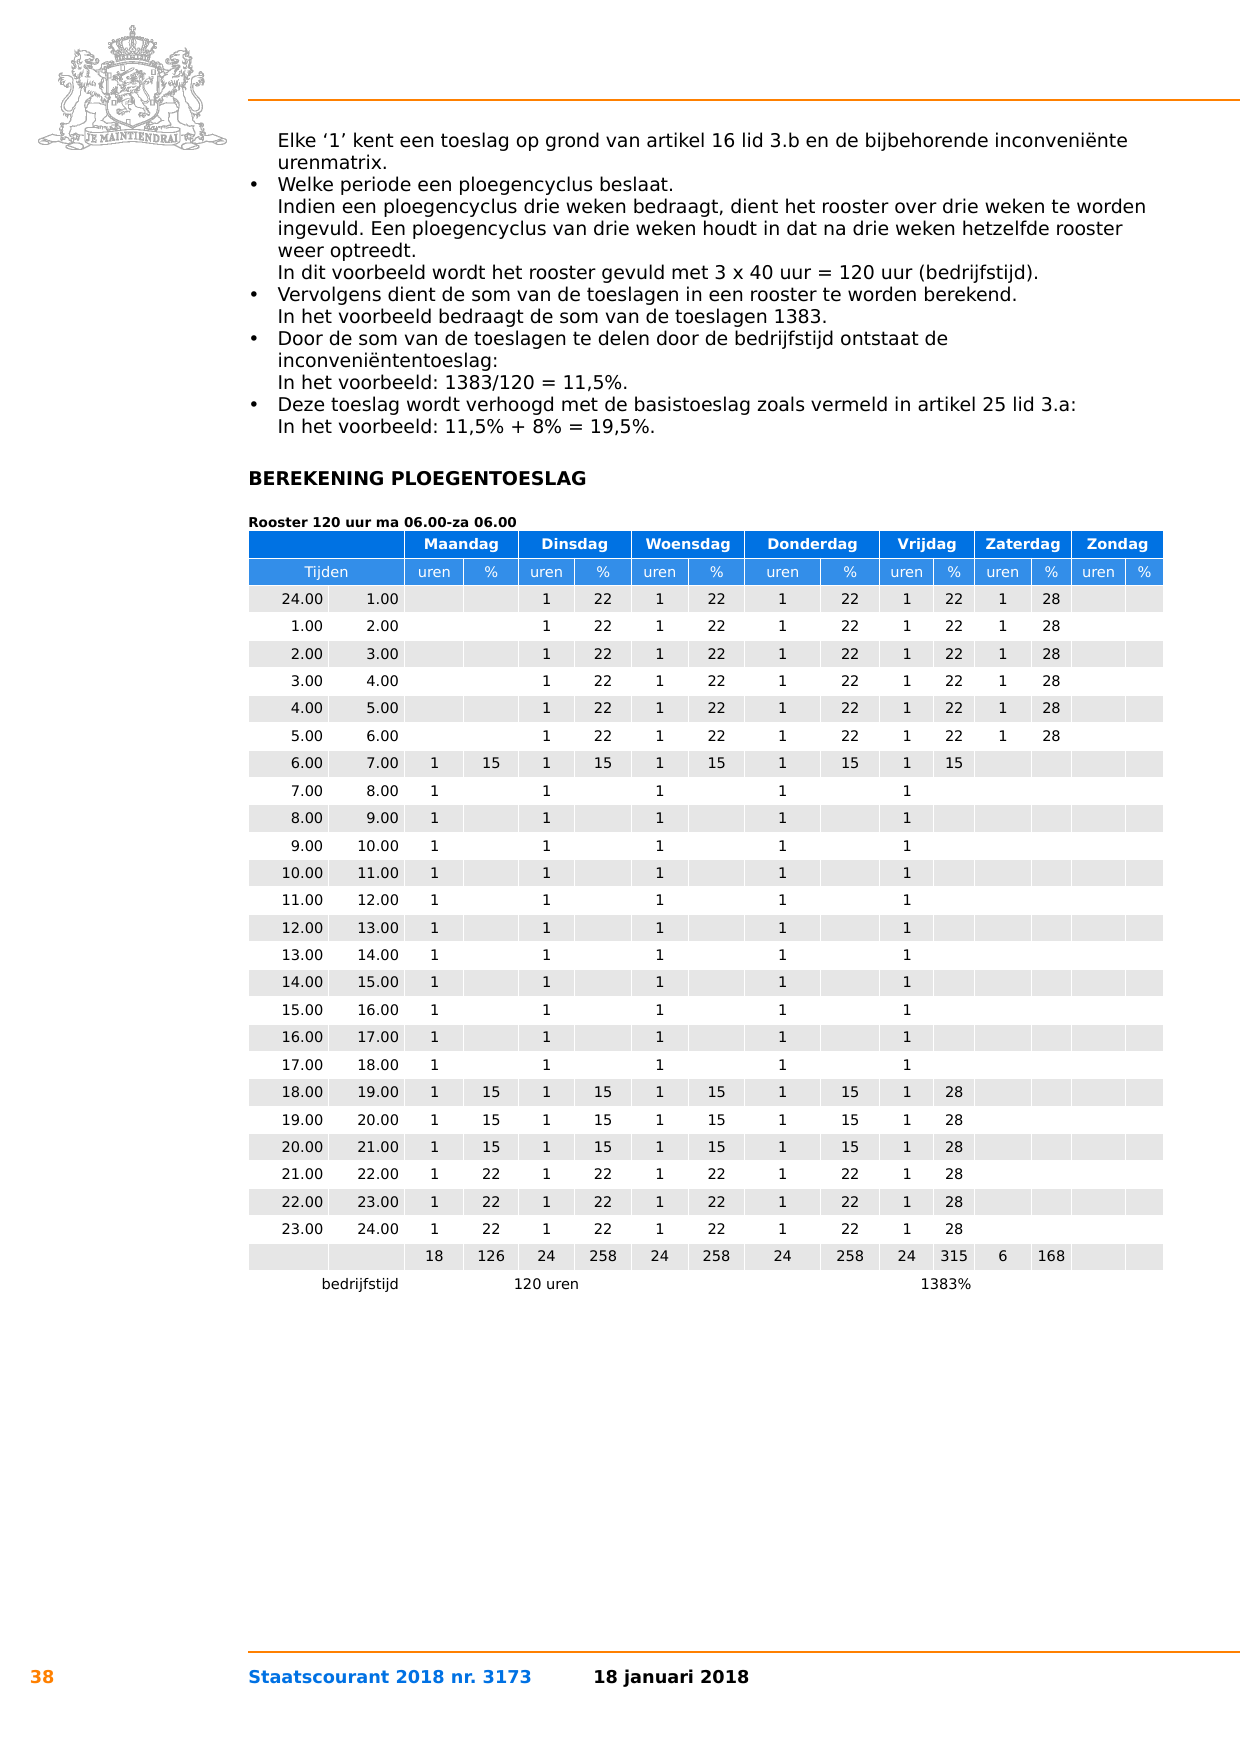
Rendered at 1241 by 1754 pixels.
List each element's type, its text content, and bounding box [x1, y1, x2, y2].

table_cell [1032, 1134, 1071, 1160]
table_cell 1 [880, 778, 933, 804]
table_cell 1 [880, 942, 933, 969]
table_cell 1 [519, 888, 574, 914]
table_cell 1 [405, 805, 463, 832]
table_cell 15 [689, 1079, 744, 1106]
table_cell 15.00 [329, 970, 404, 996]
table_cell 1 [745, 805, 820, 832]
table_cell 1 [519, 614, 574, 640]
table_cell 258 [575, 1244, 631, 1270]
table_cell % [934, 559, 974, 585]
table_cell 22 [821, 1189, 879, 1215]
table_cell 16.00 [249, 1025, 328, 1051]
table_cell 28 [1032, 723, 1071, 749]
table_cell uren [519, 559, 574, 585]
table_cell 1383% [821, 1271, 1071, 1297]
picture [38, 25, 227, 150]
table_cell bedrijfstijd [249, 1271, 404, 1297]
table_cell [975, 915, 1031, 941]
table_cell [975, 888, 1031, 914]
table_cell 15 [575, 1134, 631, 1160]
table_cell 22 [575, 641, 631, 667]
table_cell [464, 614, 518, 640]
table_cell 22 [821, 586, 879, 612]
table_cell [934, 942, 974, 969]
table_cell 18.00 [329, 1052, 404, 1078]
table_cell 8.00 [329, 778, 404, 804]
table_cell 1 [632, 915, 688, 941]
table_cell [934, 1025, 974, 1051]
table_cell 1 [519, 1025, 574, 1051]
table_cell 1 [632, 751, 688, 777]
table_cell 1 [632, 1107, 688, 1133]
table_cell [1072, 641, 1125, 667]
table_cell [1126, 942, 1163, 969]
subtitle BEREKENING PLOEGENTOESLAG [248, 468, 1163, 489]
table_cell 22 [689, 1189, 744, 1215]
table_cell 24.00 [249, 586, 328, 612]
table_cell [934, 805, 974, 832]
table_cell 1 [519, 1216, 574, 1243]
table_cell 24 [745, 1244, 820, 1270]
table_cell [1072, 778, 1125, 804]
table_cell 17.00 [249, 1052, 328, 1078]
table_cell 22 [575, 668, 631, 695]
table_cell 24.00 [329, 1216, 404, 1243]
table_cell [1072, 586, 1125, 612]
table_cell 1 [519, 1079, 574, 1106]
table_cell 1 [975, 614, 1031, 640]
table_cell 22 [934, 641, 974, 667]
table_cell 15 [821, 751, 879, 777]
table_cell [575, 860, 631, 886]
table_cell 1 [975, 668, 1031, 695]
table_cell [1126, 1079, 1163, 1106]
table_cell 22 [934, 586, 974, 612]
table_cell 1 [880, 915, 933, 941]
table_cell 1 [880, 860, 933, 886]
table_cell [464, 942, 518, 969]
table_cell 1 [880, 1107, 933, 1133]
table_cell 22 [934, 668, 974, 695]
table_cell 9.00 [329, 805, 404, 832]
table_cell [575, 1052, 631, 1078]
table_cell [1072, 1244, 1125, 1270]
table_cell [1072, 1134, 1125, 1160]
table_cell 5.00 [329, 696, 404, 722]
table_cell [464, 778, 518, 804]
table_cell % [575, 559, 631, 585]
table_cell [975, 751, 1031, 777]
table_cell [464, 586, 518, 612]
table_cell 1 [519, 1134, 574, 1160]
table_cell 28 [934, 1079, 974, 1106]
table_cell 1 [745, 915, 820, 941]
table_cell [1126, 586, 1163, 612]
table_cell 2.00 [249, 641, 328, 667]
table_cell 1 [880, 641, 933, 667]
table_cell 1 [519, 1052, 574, 1078]
table_cell 1 [405, 833, 463, 859]
table_cell 1 [405, 1025, 463, 1051]
table_cell [1126, 970, 1163, 996]
table_cell [1126, 696, 1163, 722]
table_cell 23.00 [249, 1216, 328, 1243]
table_cell 11.00 [249, 888, 328, 914]
table_cell 1 [405, 942, 463, 969]
table_cell 1 [519, 942, 574, 969]
table_cell 12.00 [329, 888, 404, 914]
table_cell 1 [880, 1079, 933, 1106]
table_cell 1 [745, 997, 820, 1023]
table_cell [975, 860, 1031, 886]
table_cell 168 [1032, 1244, 1071, 1270]
table_cell 1 [519, 1189, 574, 1215]
table_cell [1032, 778, 1071, 804]
text • Welke periode een ploegencyclus beslaat. [248, 174, 1163, 196]
table_cell [1072, 805, 1125, 832]
table_cell 1 [745, 778, 820, 804]
table_cell 15 [464, 751, 518, 777]
table_cell 1 [745, 833, 820, 859]
table_cell 22 [575, 1216, 631, 1243]
table_cell 1 [745, 723, 820, 749]
table_cell 1 [880, 614, 933, 640]
table_cell 1 [405, 1134, 463, 1160]
table_cell [1126, 997, 1163, 1023]
table_cell 28 [1032, 641, 1071, 667]
table_cell [1072, 888, 1125, 914]
table_cell 19.00 [329, 1079, 404, 1106]
table_cell 315 [934, 1244, 974, 1270]
table_cell 19.00 [249, 1107, 328, 1133]
text In het voorbeeld: 11,5% + 8% = 19,5%. [277, 416, 1163, 438]
table_cell [1126, 1189, 1163, 1215]
text In dit voorbeeld wordt het rooster gevuld met 3 x 40 uur = 120 uur (bedrijfstijd). [277, 262, 1163, 284]
table_cell [975, 1079, 1031, 1106]
table_cell % [689, 559, 744, 585]
table_cell [1072, 723, 1125, 749]
table_cell 7.00 [329, 751, 404, 777]
table_cell 22 [689, 696, 744, 722]
table_header Rooster 120 uur ma 06.00-za 06.00 [248, 515, 1163, 530]
table_cell 5.00 [249, 723, 328, 749]
table_cell 1 [745, 888, 820, 914]
table_cell 1 [405, 1189, 463, 1215]
table_cell [975, 1107, 1031, 1133]
table_cell [821, 915, 879, 941]
table_cell [975, 997, 1031, 1023]
table_cell [689, 860, 744, 886]
table_cell 1 [975, 586, 1031, 612]
table_cell [1072, 1107, 1125, 1133]
table_cell 1 [405, 1052, 463, 1078]
table_cell [575, 942, 631, 969]
table_cell [975, 833, 1031, 859]
table_cell [821, 1052, 879, 1078]
table_cell 28 [934, 1107, 974, 1133]
table_cell 15 [821, 1107, 879, 1133]
table_cell [464, 860, 518, 886]
table_cell [689, 942, 744, 969]
table_cell 2.00 [329, 614, 404, 640]
table_cell [1072, 860, 1125, 886]
table_cell [575, 970, 631, 996]
table_cell [1072, 696, 1125, 722]
table_cell [975, 805, 1031, 832]
table_cell [1032, 942, 1071, 969]
table_cell 22 [689, 723, 744, 749]
table_cell 1 [519, 778, 574, 804]
table_cell [975, 1161, 1031, 1188]
table_cell 1 [880, 751, 933, 777]
table_cell 1 [880, 970, 933, 996]
table_cell 22.00 [249, 1189, 328, 1215]
table_cell 1 [745, 1052, 820, 1078]
table_cell 4.00 [329, 668, 404, 695]
table_cell 1 [519, 751, 574, 777]
table_cell [1032, 1161, 1071, 1188]
table_cell 3.00 [249, 668, 328, 695]
table_cell 1 [745, 641, 820, 667]
table_cell 1 [405, 970, 463, 996]
table_cell [1032, 833, 1071, 859]
table_cell 10.00 [329, 833, 404, 859]
table_cell [1072, 970, 1125, 996]
table_cell [689, 778, 744, 804]
table_cell [464, 696, 518, 722]
table_cell 15 [689, 1107, 744, 1133]
table_cell 8.00 [249, 805, 328, 832]
table_cell [1126, 805, 1163, 832]
table_cell [1032, 805, 1071, 832]
table_cell % [464, 559, 518, 585]
table_cell 9.00 [249, 833, 328, 859]
table_cell 1 [405, 1161, 463, 1188]
table_cell 126 [464, 1244, 518, 1270]
table_cell % [1126, 559, 1163, 585]
table_cell [1072, 1079, 1125, 1106]
table_cell 15 [821, 1134, 879, 1160]
table_cell 1 [880, 723, 933, 749]
text In het voorbeeld bedraagt de som van de toeslagen 1383. [277, 306, 1163, 328]
table_cell 1 [519, 970, 574, 996]
table_cell 1 [880, 586, 933, 612]
table_cell [1126, 1052, 1163, 1078]
table_cell 1 [632, 833, 688, 859]
text Elke ‘1’ kent een toeslag op grond van artikel 16 lid 3.b en de bijbehorende inconveniënte urenmatrix. [277, 130, 1163, 174]
table_cell 1 [745, 1189, 820, 1215]
table_cell [1072, 1025, 1125, 1051]
table_cell 18 [405, 1244, 463, 1270]
table_cell 22 [575, 614, 631, 640]
table_cell Donderdag [745, 531, 879, 558]
table_cell [1032, 1107, 1071, 1133]
table_cell 1 [632, 723, 688, 749]
table_cell [1032, 1052, 1071, 1078]
table_cell 24 [519, 1244, 574, 1270]
table_cell [1126, 668, 1163, 695]
table_cell 15 [689, 1134, 744, 1160]
table_cell [1072, 833, 1125, 859]
table_cell 12.00 [249, 915, 328, 941]
table_cell [1032, 751, 1071, 777]
table_cell 22 [575, 1189, 631, 1215]
table_cell 1 [745, 751, 820, 777]
table_cell [1126, 1161, 1163, 1188]
table_cell 28 [1032, 614, 1071, 640]
table_cell [464, 1052, 518, 1078]
table_cell 1 [519, 1161, 574, 1188]
table_cell [1126, 1107, 1163, 1133]
table_cell 22.00 [329, 1161, 404, 1188]
table_cell 15 [464, 1134, 518, 1160]
table_cell [689, 1052, 744, 1078]
table_cell [405, 723, 463, 749]
table_cell [405, 696, 463, 722]
table_cell 1 [745, 1107, 820, 1133]
table_cell [1126, 1025, 1163, 1051]
table_cell 21.00 [329, 1134, 404, 1160]
table_cell [689, 1271, 820, 1297]
table_cell 1 [880, 696, 933, 722]
table_cell [1126, 1216, 1163, 1243]
table_cell [821, 778, 879, 804]
table_cell 1 [519, 586, 574, 612]
table_cell 1 [632, 1216, 688, 1243]
table_cell % [821, 559, 879, 585]
table_cell 1 [745, 614, 820, 640]
table_cell uren [975, 559, 1031, 585]
table_cell uren [745, 559, 820, 585]
table_cell [975, 1025, 1031, 1051]
table_cell [1032, 1079, 1071, 1106]
table_cell [975, 970, 1031, 996]
table_cell 1 [632, 1025, 688, 1051]
table_cell 22 [464, 1189, 518, 1215]
table_cell Maandag [405, 531, 518, 558]
table_cell [1126, 641, 1163, 667]
table_cell 15 [934, 751, 974, 777]
table_cell 258 [821, 1244, 879, 1270]
table_cell 1 [519, 915, 574, 941]
table_cell 4.00 [249, 696, 328, 722]
table_cell 14.00 [249, 970, 328, 996]
table_cell [464, 668, 518, 695]
table_cell [934, 833, 974, 859]
table_cell 22 [821, 723, 879, 749]
table_cell [975, 942, 1031, 969]
table_cell 22 [575, 586, 631, 612]
table_cell [1072, 1189, 1125, 1215]
table_cell [1072, 1216, 1125, 1243]
table_cell uren [1072, 559, 1125, 585]
table_cell 24 [632, 1244, 688, 1270]
table_cell 14.00 [329, 942, 404, 969]
table_cell [464, 915, 518, 941]
table_cell [1126, 614, 1163, 640]
table_cell [575, 805, 631, 832]
table_cell uren [632, 559, 688, 585]
table_cell [1072, 1052, 1125, 1078]
table_cell [821, 888, 879, 914]
table_cell [405, 668, 463, 695]
table_cell [689, 833, 744, 859]
table_cell 1 [519, 860, 574, 886]
table_cell 1 [632, 942, 688, 969]
table_cell 1 [405, 997, 463, 1023]
table_cell 28 [934, 1161, 974, 1188]
table_cell 28 [1032, 586, 1071, 612]
text In het voorbeeld: 1383/120 = 11,5%. [277, 372, 1163, 394]
table_cell 1 [405, 860, 463, 886]
table_cell [975, 1134, 1031, 1160]
table_cell [934, 778, 974, 804]
table_cell 1 [632, 696, 688, 722]
table_cell [689, 970, 744, 996]
table_cell 258 [689, 1244, 744, 1270]
table_cell [1126, 1244, 1163, 1270]
table_cell 1 [880, 1025, 933, 1051]
table_cell [934, 915, 974, 941]
table_cell 22 [821, 696, 879, 722]
table_cell 1 [880, 668, 933, 695]
table_cell [249, 531, 404, 558]
table_cell 22 [464, 1216, 518, 1243]
table_cell [1032, 970, 1071, 996]
table_cell [575, 888, 631, 914]
table_cell 1 [519, 997, 574, 1023]
table_cell 1 [745, 696, 820, 722]
table_cell 22 [464, 1161, 518, 1188]
table_cell % [1032, 559, 1071, 585]
table_cell 22 [821, 1216, 879, 1243]
table_cell 1 [745, 1025, 820, 1051]
table_cell 11.00 [329, 860, 404, 886]
table_cell [1126, 833, 1163, 859]
table_cell 1 [880, 833, 933, 859]
table_cell [1072, 1271, 1163, 1297]
table_cell 1 [632, 888, 688, 914]
table_cell 16.00 [329, 997, 404, 1023]
table_cell 1 [632, 1134, 688, 1160]
table_cell 28 [1032, 696, 1071, 722]
table_cell 1 [405, 1107, 463, 1133]
table_cell 22 [821, 614, 879, 640]
table_cell [575, 1025, 631, 1051]
table_cell 1 [745, 1134, 820, 1160]
table_cell [975, 778, 1031, 804]
table_cell 1 [880, 997, 933, 1023]
table_cell 1 [880, 1052, 933, 1078]
table_cell 13.00 [329, 915, 404, 941]
table_cell [1126, 860, 1163, 886]
table_cell 1 [632, 668, 688, 695]
table_cell [1032, 1189, 1071, 1215]
table_cell [975, 1052, 1031, 1078]
table_cell 15 [575, 1079, 631, 1106]
table_cell 22 [934, 696, 974, 722]
table_cell [1032, 997, 1071, 1023]
table_cell 1 [632, 1079, 688, 1106]
text • Vervolgens dient de som van de toeslagen in een rooster te worden berekend. [248, 284, 1163, 306]
table_cell 22 [575, 723, 631, 749]
table_cell [689, 997, 744, 1023]
table_cell 1 [880, 1161, 933, 1188]
table_cell 28 [1032, 668, 1071, 695]
table_cell [405, 586, 463, 612]
table_cell 22 [689, 614, 744, 640]
table_cell 1 [880, 1216, 933, 1243]
table_cell [1032, 1025, 1071, 1051]
table_cell 1 [632, 970, 688, 996]
table_cell [821, 860, 879, 886]
table_cell [1072, 668, 1125, 695]
table_cell 22 [689, 1216, 744, 1243]
table_cell [575, 833, 631, 859]
table_cell 15 [575, 751, 631, 777]
table_cell 3.00 [329, 641, 404, 667]
table_cell [464, 888, 518, 914]
table_cell 17.00 [329, 1025, 404, 1051]
table_cell Zondag [1072, 531, 1163, 558]
table_cell [464, 805, 518, 832]
table_cell 1 [745, 942, 820, 969]
table_cell [1032, 915, 1071, 941]
table_cell 1 [519, 641, 574, 667]
table_cell 7.00 [249, 778, 328, 804]
table_cell 15 [689, 751, 744, 777]
table_cell 1 [405, 751, 463, 777]
table_cell [464, 833, 518, 859]
table_cell 1 [519, 668, 574, 695]
table_cell 1 [745, 1079, 820, 1106]
table_cell 21.00 [249, 1161, 328, 1188]
table_cell 22 [821, 668, 879, 695]
table_cell 22 [821, 641, 879, 667]
table_cell [405, 614, 463, 640]
table_cell 22 [575, 696, 631, 722]
table_cell [575, 997, 631, 1023]
table_cell [1072, 942, 1125, 969]
table_cell 22 [821, 1161, 879, 1188]
table_cell [1126, 723, 1163, 749]
table_cell 28 [934, 1189, 974, 1215]
table_cell 1 [880, 1134, 933, 1160]
table_cell 1 [405, 915, 463, 941]
table_cell [1072, 614, 1125, 640]
table_cell 22 [689, 1161, 744, 1188]
table_cell [821, 1025, 879, 1051]
table_cell [1072, 1161, 1125, 1188]
table_cell 1 [632, 614, 688, 640]
table_cell [464, 1025, 518, 1051]
table_cell 13.00 [249, 942, 328, 969]
table_cell 20.00 [329, 1107, 404, 1133]
table_cell 1 [632, 805, 688, 832]
table_cell [821, 833, 879, 859]
table_cell [975, 1189, 1031, 1215]
text • Door de som van de toeslagen te delen door de bedrijfstijd ontstaat de inconveniëntentoeslag: [248, 328, 1163, 372]
table_cell [1126, 778, 1163, 804]
table_cell 1 [405, 888, 463, 914]
table_cell 1 [975, 723, 1031, 749]
table_cell 1 [632, 1052, 688, 1078]
table_cell 15 [821, 1079, 879, 1106]
table_cell 23.00 [329, 1189, 404, 1215]
table_cell 6.00 [249, 751, 328, 777]
table_cell [1032, 888, 1071, 914]
table_cell [405, 641, 463, 667]
table_cell [689, 888, 744, 914]
table_cell 28 [934, 1134, 974, 1160]
table_cell 1 [405, 1216, 463, 1243]
table_cell [1032, 860, 1071, 886]
table_cell [975, 1216, 1031, 1243]
table_cell 15 [464, 1107, 518, 1133]
table_cell [934, 860, 974, 886]
table_cell 1.00 [329, 586, 404, 612]
table_cell [821, 997, 879, 1023]
table_cell [821, 805, 879, 832]
table_cell [1126, 1134, 1163, 1160]
table_cell [1126, 751, 1163, 777]
table_cell 1 [975, 641, 1031, 667]
table_cell Woensdag [632, 531, 744, 558]
table_cell 1 [519, 833, 574, 859]
table_cell Vrijdag [880, 531, 974, 558]
table_cell [575, 778, 631, 804]
table_cell 18.00 [249, 1079, 328, 1106]
table_cell 1 [519, 805, 574, 832]
table_cell 1 [632, 586, 688, 612]
table_cell 1 [632, 641, 688, 667]
table_cell 15.00 [249, 997, 328, 1023]
table_cell [821, 970, 879, 996]
table_cell [1126, 915, 1163, 941]
table_cell 20.00 [249, 1134, 328, 1160]
text • Deze toeslag wordt verhoogd met de basistoeslag zoals vermeld in artikel 25 lid 3.a: [248, 394, 1163, 416]
table_cell [821, 942, 879, 969]
table_cell [464, 641, 518, 667]
table_cell Zaterdag [975, 531, 1071, 558]
table_cell 1 [632, 997, 688, 1023]
table_cell [689, 915, 744, 941]
table_cell [464, 997, 518, 1023]
table_cell 1 [745, 1161, 820, 1188]
table_cell 22 [689, 641, 744, 667]
table_cell [464, 970, 518, 996]
table_cell 1 [745, 1216, 820, 1243]
table_cell 1.00 [249, 614, 328, 640]
table_cell 6.00 [329, 723, 404, 749]
text Indien een ploegencyclus drie weken bedraagt, dient het rooster over drie weken te worden ingevuld. Een ploegencyclus van drie weken houdt in dat na drie weken hetzelfde rooster weer optreedt. [277, 196, 1163, 262]
table_cell [329, 1244, 404, 1270]
table_cell 1 [632, 860, 688, 886]
table_cell 1 [745, 860, 820, 886]
table_cell 22 [689, 668, 744, 695]
table_cell 1 [519, 696, 574, 722]
table_cell [934, 888, 974, 914]
table_cell [934, 970, 974, 996]
table_cell 1 [632, 778, 688, 804]
table_cell 1 [632, 1161, 688, 1188]
table_cell 22 [934, 614, 974, 640]
table_cell [934, 997, 974, 1023]
table_cell 1 [745, 586, 820, 612]
table_cell 6 [975, 1244, 1031, 1270]
table_cell [464, 723, 518, 749]
table_cell 15 [575, 1107, 631, 1133]
table_cell 22 [689, 586, 744, 612]
table_cell [1072, 751, 1125, 777]
table_cell 10.00 [249, 860, 328, 886]
table_cell [1072, 915, 1125, 941]
table_cell [689, 1025, 744, 1051]
table_cell 15 [464, 1079, 518, 1106]
table_cell [689, 805, 744, 832]
table_cell 1 [880, 1189, 933, 1215]
table_cell uren [880, 559, 933, 585]
table_cell 28 [934, 1216, 974, 1243]
table_cell 120 uren [405, 1271, 688, 1297]
table_cell 22 [934, 723, 974, 749]
table_cell 1 [405, 778, 463, 804]
table_cell [1126, 888, 1163, 914]
table_cell 1 [632, 1189, 688, 1215]
table_cell 1 [745, 970, 820, 996]
table_cell 22 [575, 1161, 631, 1188]
table_cell [1072, 997, 1125, 1023]
table_cell 1 [880, 805, 933, 832]
table_cell Dinsdag [519, 531, 631, 558]
table_cell 1 [405, 1079, 463, 1106]
table_cell 24 [880, 1244, 933, 1270]
table_cell 1 [745, 668, 820, 695]
table_cell Tijden [249, 559, 404, 585]
table_cell [249, 1244, 328, 1270]
table_cell 1 [519, 1107, 574, 1133]
table_cell 1 [880, 888, 933, 914]
table_cell 1 [519, 723, 574, 749]
table_cell 1 [975, 696, 1031, 722]
table_cell uren [405, 559, 463, 585]
table_cell [934, 1052, 974, 1078]
table_cell [575, 915, 631, 941]
table_cell [1032, 1216, 1071, 1243]
